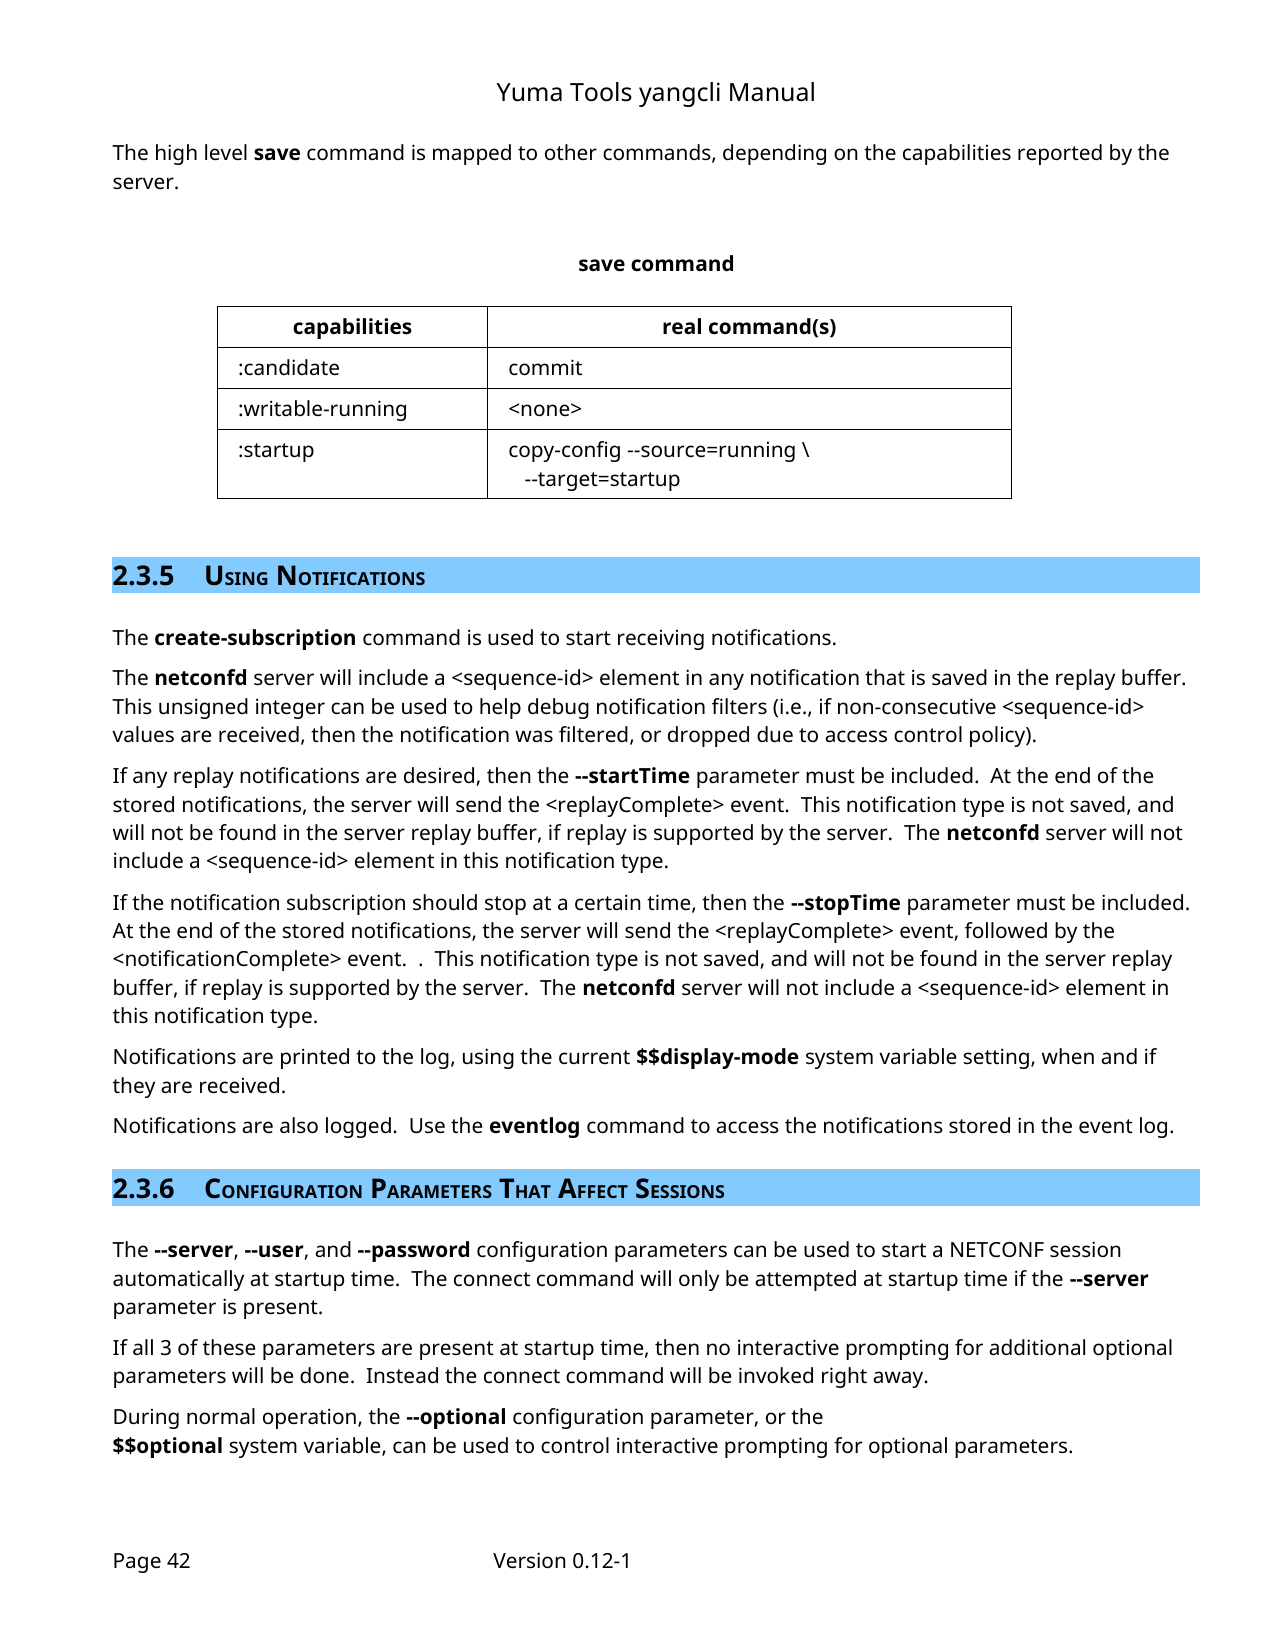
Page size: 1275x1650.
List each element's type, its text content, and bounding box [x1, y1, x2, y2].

table_cell :candidate [218, 348, 487, 388]
table_cell <none> [488, 389, 1011, 428]
text If the notification subscription should stop at a certain time, then the --stopTime parameter must be included. At the end of the stored notifications, the server will send the <replayComplete> event, followed by the <notificationComplete> event. . This notification type is not saved, and will not be found in the server replay buffer, if replay is supported by the server. The netconfd server will not include a <sequence-id> element in this notification type. [112, 888, 1200, 1030]
text If all 3 of these parameters are present at startup time, then no interactive prompting for additional optional parameters will be done. Instead the connect command will be invoked right away. [112, 1333, 1200, 1390]
table_cell :writable-running [218, 389, 487, 428]
subtitle Configuration Parameters That Affect Sessions [112, 1169, 1200, 1206]
subtitle Using Notifications [112, 557, 1200, 593]
text During normal operation, the --optional configuration parameter, or the $$optional system variable, can be used to control interactive prompting for optional parameters. [112, 1402, 1200, 1459]
text Notifications are also logged. Use the eventlog command to access the notifications stored in the event log. [112, 1112, 1200, 1140]
text The netconfd server will include a <sequence-id> element in any notification that is saved in the replay buffer. This unsigned integer can be used to help debug notification filters (i.e., if non-consecutive <sequence-id> values are received, then the notification was filtered, or dropped due to access control policy). [112, 663, 1200, 749]
table_cell :startup [218, 430, 487, 498]
table_cell commit [488, 348, 1011, 388]
text If any replay notifications are desired, then the --startTime parameter must be included. At the end of the stored notifications, the server will send the <replayComplete> event. This notification type is not saved, and will not be found in the server replay buffer, if replay is supported by the server. The netconfd server will not include a <sequence-id> element in this notification type. [112, 761, 1200, 875]
text The --server, --user, and --password configuration parameters can be used to start a NETCONF session automatically at startup time. The connect command will only be attempted at startup time if the --server parameter is present. [112, 1235, 1200, 1321]
subtitle save command [127, 249, 1185, 277]
text Notifications are printed to the log, using the current $$display-mode system variable setting, when and if they are received. [112, 1042, 1200, 1099]
table_cell copy-config --source=running \ --target=startup [488, 430, 1011, 498]
table_header real command(s) [488, 307, 1011, 347]
text The create-subscription command is used to start receiving notifications. [112, 623, 1200, 651]
text The high level save command is mapped to other commands, depending on the capabilities reported by the server. [112, 138, 1200, 195]
table_header capabilities [218, 307, 487, 347]
